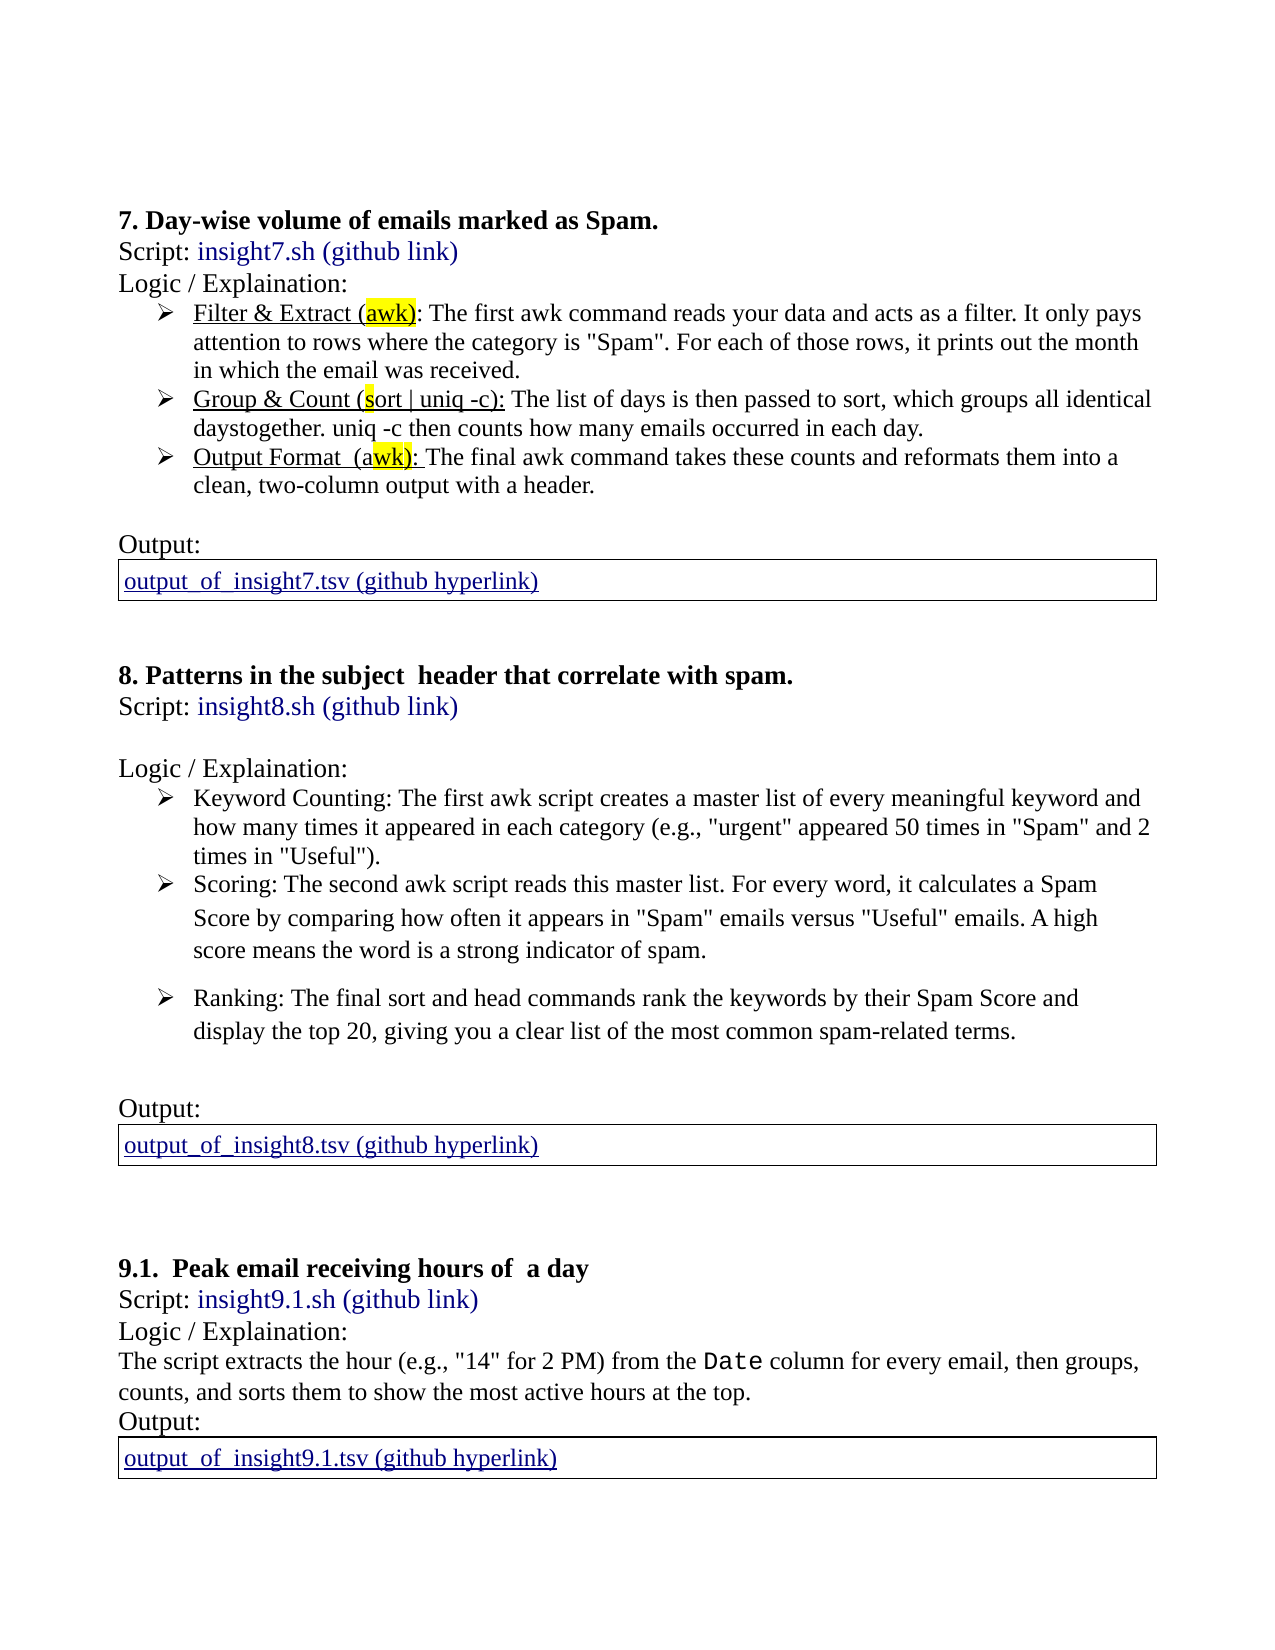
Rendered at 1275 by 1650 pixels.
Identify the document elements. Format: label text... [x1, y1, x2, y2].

list Filter & Extract (awk): The first awk command reads your data and acts as a filter. It only pays attention to rows where the category is "Spam". For each of those rows, it prints out the month in which the email was received. [156, 298, 1157, 384]
text 9.1. Peak email receiving hours of a day [118, 1252, 1157, 1283]
text 8. Patterns in the subject header that correlate with spam. [118, 659, 1157, 690]
text Output: [118, 499, 1157, 559]
table_header output_of_insight8.tsv (github hyperlink) [119, 1125, 1156, 1165]
table_header output_of_insight9.1.tsv (github hyperlink) [119, 1438, 1156, 1478]
text Output: [118, 1064, 1157, 1124]
text Logic / Explaination: The script extracts the hour (e.g., "14" for 2 PM) from the Date column for every email, then groups, counts, and sorts them to show the most active hours at the top. Output: [118, 1314, 1157, 1436]
table_header output_of_insight7.tsv (github hyperlink) [119, 560, 1156, 600]
list Output Format (awk): The final awk command takes these counts and reformats them into a clean, two-column output with a header. [156, 442, 1157, 499]
text Script: insight9.1.sh (github link) [118, 1283, 1157, 1314]
text 7. Day-wise volume of emails marked as Spam. Script: insight7.sh (github link) [118, 204, 1157, 267]
text Logic / Explaination: [118, 267, 1157, 298]
list Keyword Counting: The first awk script creates a master list of every meaningful keyword and how many times it appeared in each category (e.g., "urgent" appeared 50 times in "Spam" and 2 times in "Useful"). [156, 783, 1157, 869]
list Group & Count (sort | uniq -c): The list of days is then passed to sort, which groups all identical daystogether. uniq -c then counts how many emails occurred in each day. [156, 384, 1157, 442]
list Ranking: The final sort and head commands rank the keywords by their Spam Score and display the top 20, giving you a clear list of the most common spam-related terms. [156, 983, 1157, 1045]
text Logic / Explaination: [118, 721, 1157, 783]
text Script: insight8.sh (github link) [118, 690, 1157, 721]
list Scoring: The second awk script reads this master list. For every word, it calculates a Spam Score by comparing how often it appears in "Spam" emails versus "Useful" emails. A high score means the word is a strong indicator of spam. [156, 869, 1157, 964]
